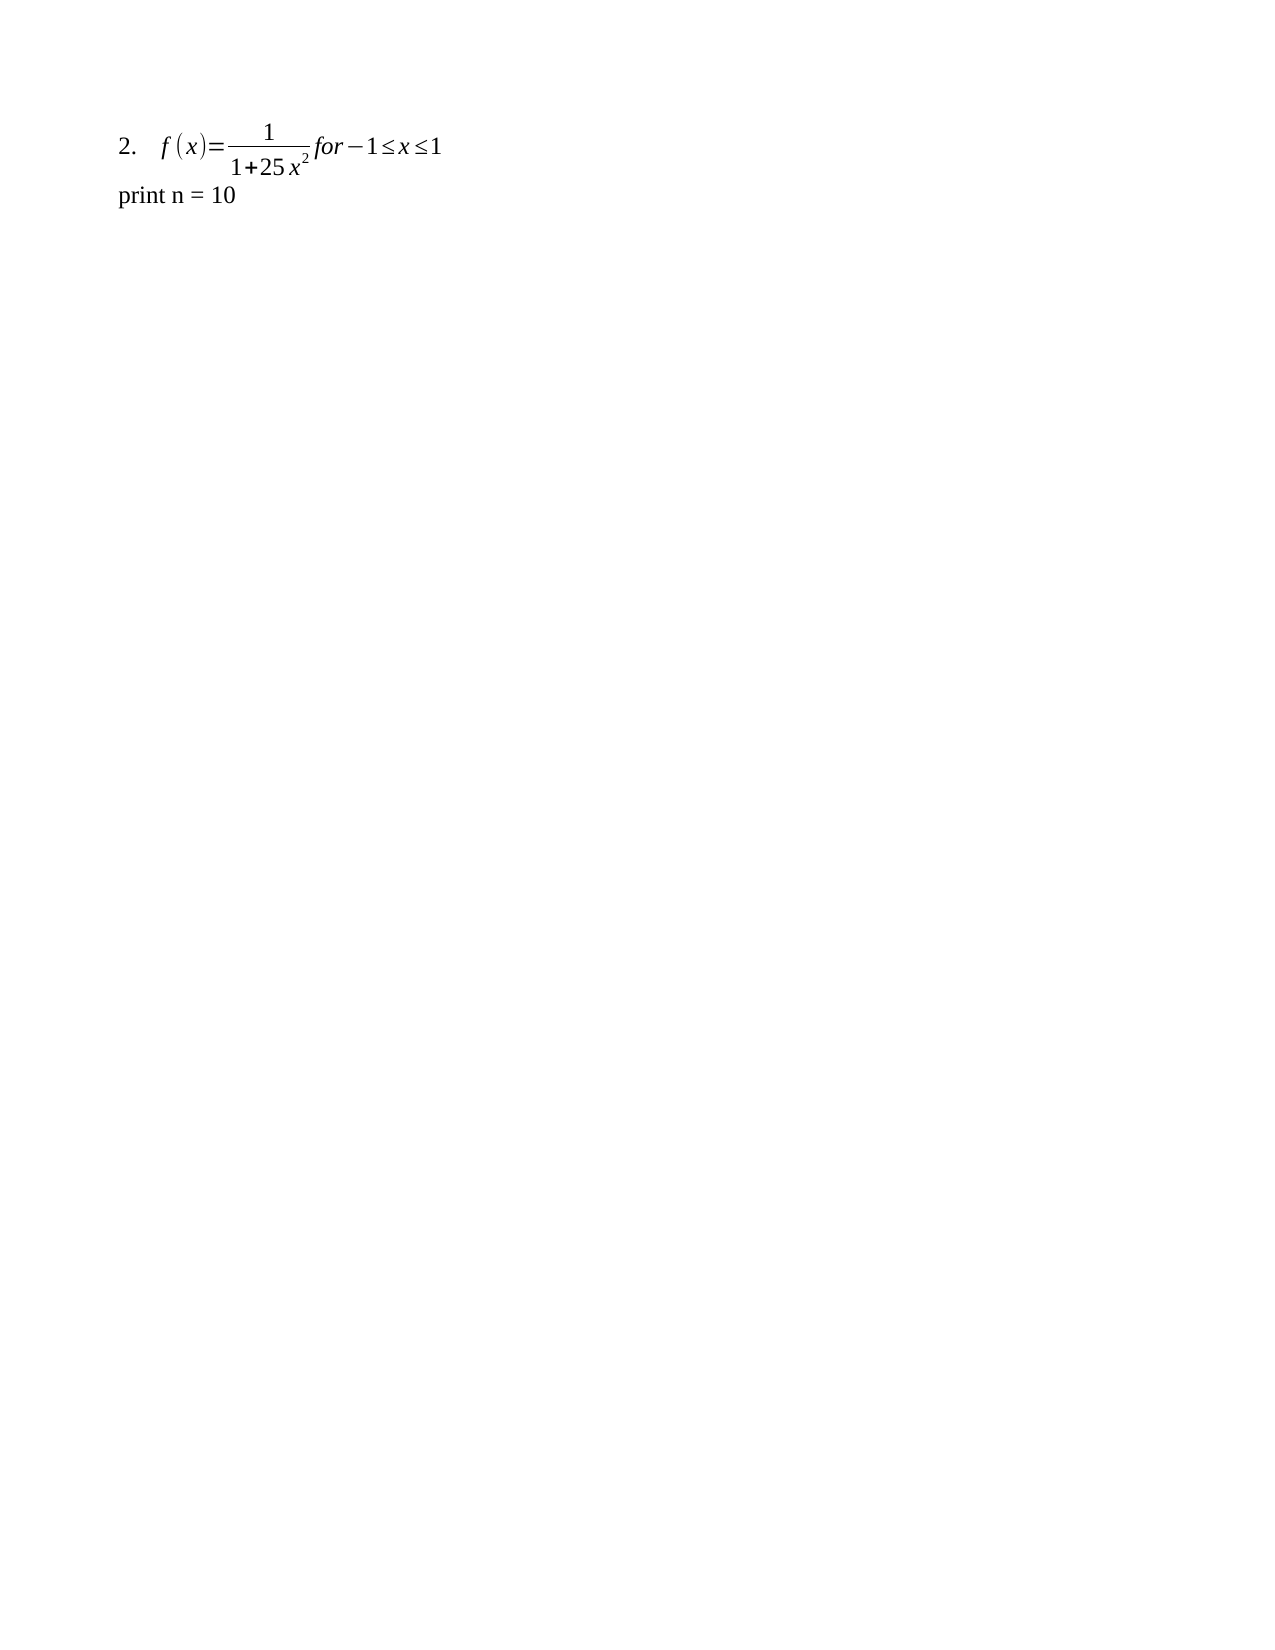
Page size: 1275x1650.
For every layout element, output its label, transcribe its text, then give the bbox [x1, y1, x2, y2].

text print n = 10 [118, 181, 1157, 209]
text 2. [118, 118, 1157, 181]
